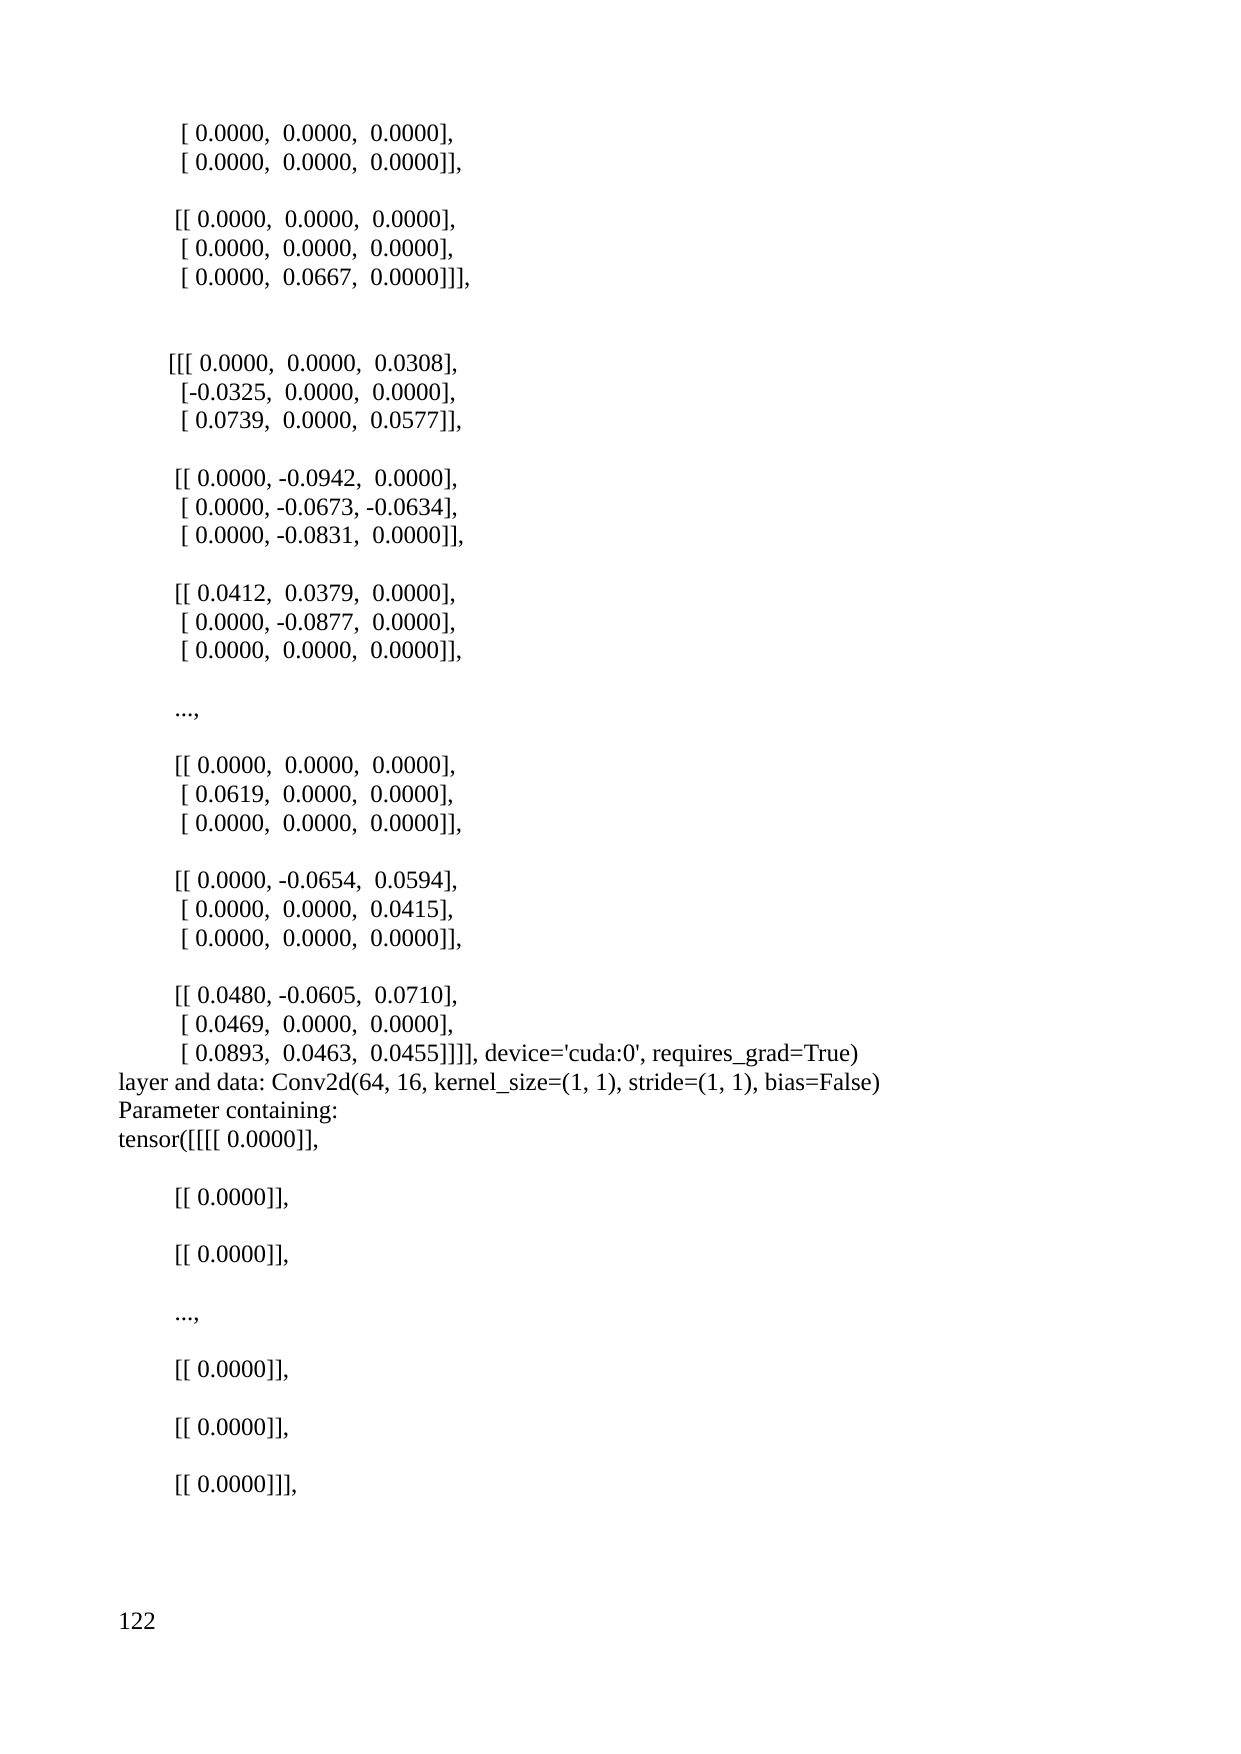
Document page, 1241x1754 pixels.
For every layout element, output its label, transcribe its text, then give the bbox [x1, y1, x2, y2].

text [ 0.0000, 0.0000, 0.0000]], [118, 636, 1122, 664]
text layer and data: Conv2d(64, 16, kernel_size=(1, 1), stride=(1, 1), bias=False) [118, 1067, 1122, 1096]
text ..., [118, 693, 1122, 722]
text [[ 0.0480, -0.0605, 0.0710], [118, 981, 1122, 1009]
text [ 0.0893, 0.0463, 0.0455]]]], device='cuda:0', requires_grad=True) [118, 1038, 1122, 1067]
text [[ 0.0000, -0.0654, 0.0594], [118, 866, 1122, 894]
text [[ 0.0000]], [118, 1354, 1122, 1383]
text [ 0.0000, 0.0000, 0.0000]], [118, 923, 1122, 952]
text [ 0.0739, 0.0000, 0.0577]], [118, 406, 1122, 434]
text [ 0.0000, -0.0673, -0.0634], [118, 492, 1122, 521]
text [-0.0325, 0.0000, 0.0000], [118, 377, 1122, 406]
text tensor([[[[ 0.0000]], [118, 1124, 1122, 1153]
text [[ 0.0000, -0.0942, 0.0000], [118, 463, 1122, 492]
text [ 0.0000, 0.0000, 0.0000]], [118, 147, 1122, 176]
text [[ 0.0412, 0.0379, 0.0000], [118, 578, 1122, 607]
text [[[ 0.0000, 0.0000, 0.0308], [118, 348, 1122, 377]
text [[ 0.0000]]], [118, 1469, 1122, 1498]
text [[ 0.0000]], [118, 1239, 1122, 1268]
text [ 0.0619, 0.0000, 0.0000], [118, 779, 1122, 808]
text Parameter containing: [118, 1096, 1122, 1124]
text [ 0.0000, 0.0000, 0.0000], [118, 233, 1122, 262]
text [ 0.0000, 0.0000, 0.0415], [118, 894, 1122, 923]
text [ 0.0000, -0.0831, 0.0000]], [118, 521, 1122, 549]
text ..., [118, 1297, 1122, 1326]
text [ 0.0000, -0.0877, 0.0000], [118, 607, 1122, 636]
text [ 0.0000, 0.0667, 0.0000]]], [118, 262, 1122, 291]
text [[ 0.0000]], [118, 1182, 1122, 1211]
text [ 0.0000, 0.0000, 0.0000], [118, 118, 1122, 147]
text [ 0.0469, 0.0000, 0.0000], [118, 1009, 1122, 1038]
text [[ 0.0000]], [118, 1412, 1122, 1441]
text [[ 0.0000, 0.0000, 0.0000], [118, 204, 1122, 233]
text [ 0.0000, 0.0000, 0.0000]], [118, 808, 1122, 837]
text [[ 0.0000, 0.0000, 0.0000], [118, 751, 1122, 779]
